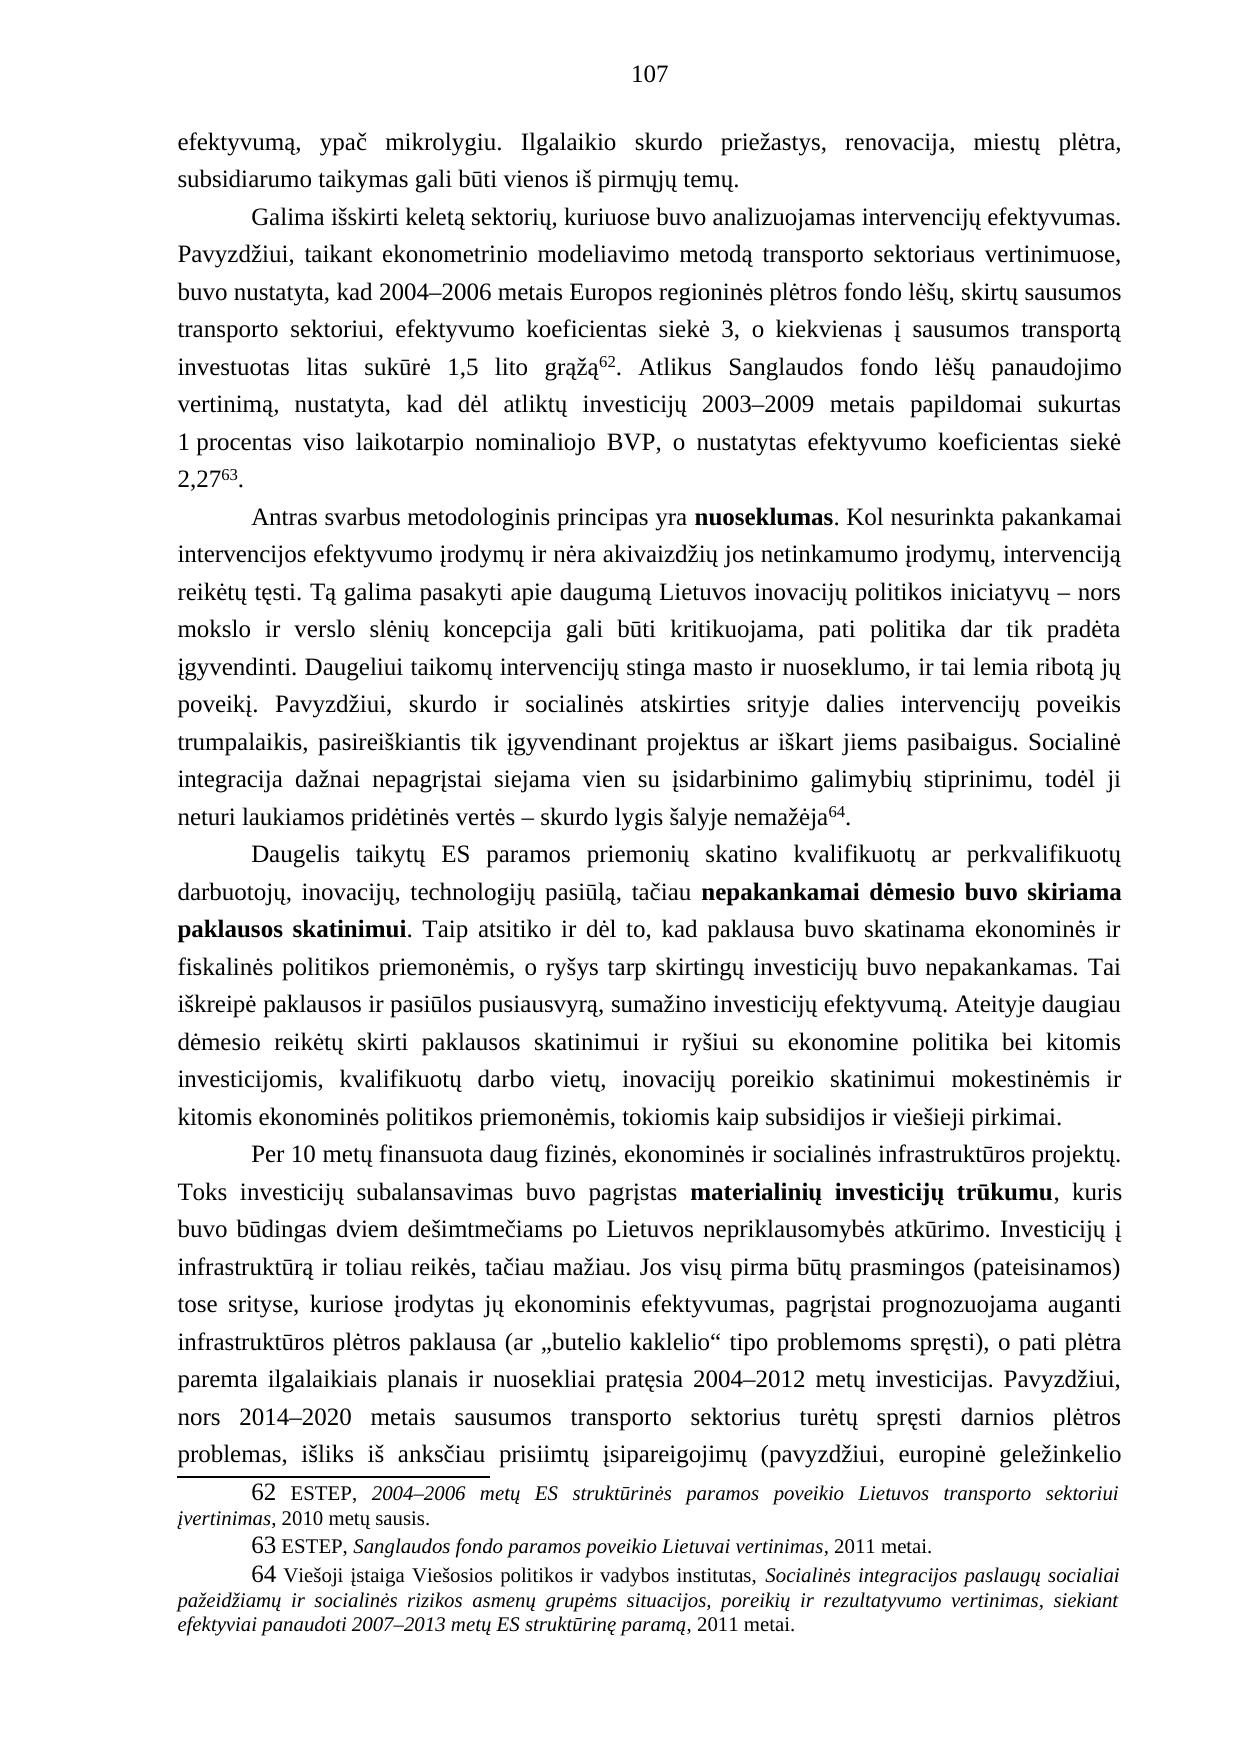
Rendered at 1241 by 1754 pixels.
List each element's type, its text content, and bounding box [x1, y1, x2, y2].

text Galima išskirti keletą sektorių, kuriuose buvo analizuojamas intervencijų efektyvumas. Pavyzdžiui, taikant ekonometrinio modeliavimo metodą transporto sektoriaus vertinimuose, buvo nustatyta, kad 2004–2006 metais Europos regioninės plėtros fondo lėšų, skirtų sausumos transporto sektoriui, efektyvumo koeficientas siekė 3, o kiekvienas į sausumos transportą investuotas litas sukūrė 1,5 lito grąžą. Atlikus Sanglaudos fondo lėšų panaudojimo vertinimą, nustatyta, kad dėl atliktų investicijų 2003–2009 metais papildomai sukurtas 1 procentas viso laikotarpio nominaliojo BVP, o nustatytas efektyvumo koeficientas siekė 2,27. [177, 193, 1122, 493]
text efektyvumą, ypač mikrolygiu. Ilgalaikio skurdo priežastys, renovacija, miestų plėtra, subsidiarumo taikymas gali būti vienos iš pirmųjų temų. [177, 118, 1122, 193]
text ESTEP, 2004–2006 metų ES struktūrinės paramos poveikio Lietuvos transporto sektoriui įvertinimas, 2010 metų sausis. [177, 1477, 1122, 1530]
text Viešoji įstaiga Viešosios politikos ir vadybos institutas, Socialinės integracijos paslaugų socialiai pažeidžiamų ir socialinės rizikos asmenų grupėms situacijos, poreikių ir rezultatyvumo vertinimas, siekiant efektyviai panaudoti 2007–2013 metų ES struktūrinę paramą, 2011 metai. [177, 1559, 1122, 1636]
text Antras svarbus metodologinis principas yra nuoseklumas. Kol nesurinkta pakankamai intervencijos efektyvumo įrodymų ir nėra akivaizdžių jos netinkamumo įrodymų, intervenciją reikėtų tęsti. Tą galima pasakyti apie daugumą Lietuvos inovacijų politikos iniciatyvų – nors mokslo ir verslo slėnių koncepcija gali būti kritikuojama, pati politika dar tik pradėta įgyvendinti. Daugeliui taikomų intervencijų stinga masto ir nuoseklumo, ir tai lemia ribotą jų poveikį. Pavyzdžiui, skurdo ir socialinės atskirties srityje dalies intervencijų poveikis trumpalaikis, pasireiškiantis tik įgyvendinant projektus ar iškart jiems pasibaigus. Socialinė integracija dažnai nepagrįstai siejama vien su įsidarbinimo galimybių stiprinimu, todėl ji neturi laukiamos pridėtinės vertės – skurdo lygis šalyje nemažėja. [177, 493, 1122, 831]
text ESTEP, Sanglaudos fondo paramos poveikio Lietuvai vertinimas, 2011 metai. [177, 1530, 1122, 1559]
text Daugelis taikytų ES paramos priemonių skatino kvalifikuotų ar perkvalifikuotų darbuotojų, inovacijų, technologijų pasiūlą, tačiau nepakankamai dėmesio buvo skiriama paklausos skatinimui. Taip atsitiko ir dėl to, kad paklausa buvo skatinama ekonominės ir fiskalinės politikos priemonėmis, o ryšys tarp skirtingų investicijų buvo nepakankamas. Tai iškreipė paklausos ir pasiūlos pusiausvyrą, sumažino investicijų efektyvumą. Ateityje daugiau dėmesio reikėtų skirti paklausos skatinimui ir ryšiui su ekonomine politika bei kitomis investicijomis, kvalifikuotų darbo vietų, inovacijų poreikio skatinimui mokestinėmis ir kitomis ekonominės politikos priemonėmis, tokiomis kaip subsidijos ir viešieji pirkimai. [177, 831, 1122, 1131]
text Per 10 metų finansuota daug fizinės, ekonominės ir socialinės infrastruktūros projektų. Toks investicijų subalansavimas buvo pagrįstas materialinių investicijų trūkumu, kuris buvo būdingas dviem dešimtmečiams po Lietuvos nepriklausomybės atkūrimo. Investicijų į infrastruktūrą ir toliau reikės, tačiau mažiau. Jos visų pirma būtų prasmingos (pateisinamos) tose srityse, kuriose įrodytas jų ekonominis efektyvumas, pagrįstai prognozuojama auganti infrastruktūros plėtros paklausa (ar „butelio kaklelio“ tipo problemoms spręsti), o pati plėtra paremta ilgalaikiais planais ir nuosekliai pratęsia 2004–2012 metų investicijas. Pavyzdžiui, nors 2014–2020 metais sausumos transporto sektorius turėtų spręsti darnios plėtros problemas, išliks iš anksčiau prisiimtų įsipareigojimų (pavyzdžiui, europinė geležinkelio [177, 1131, 1122, 1468]
